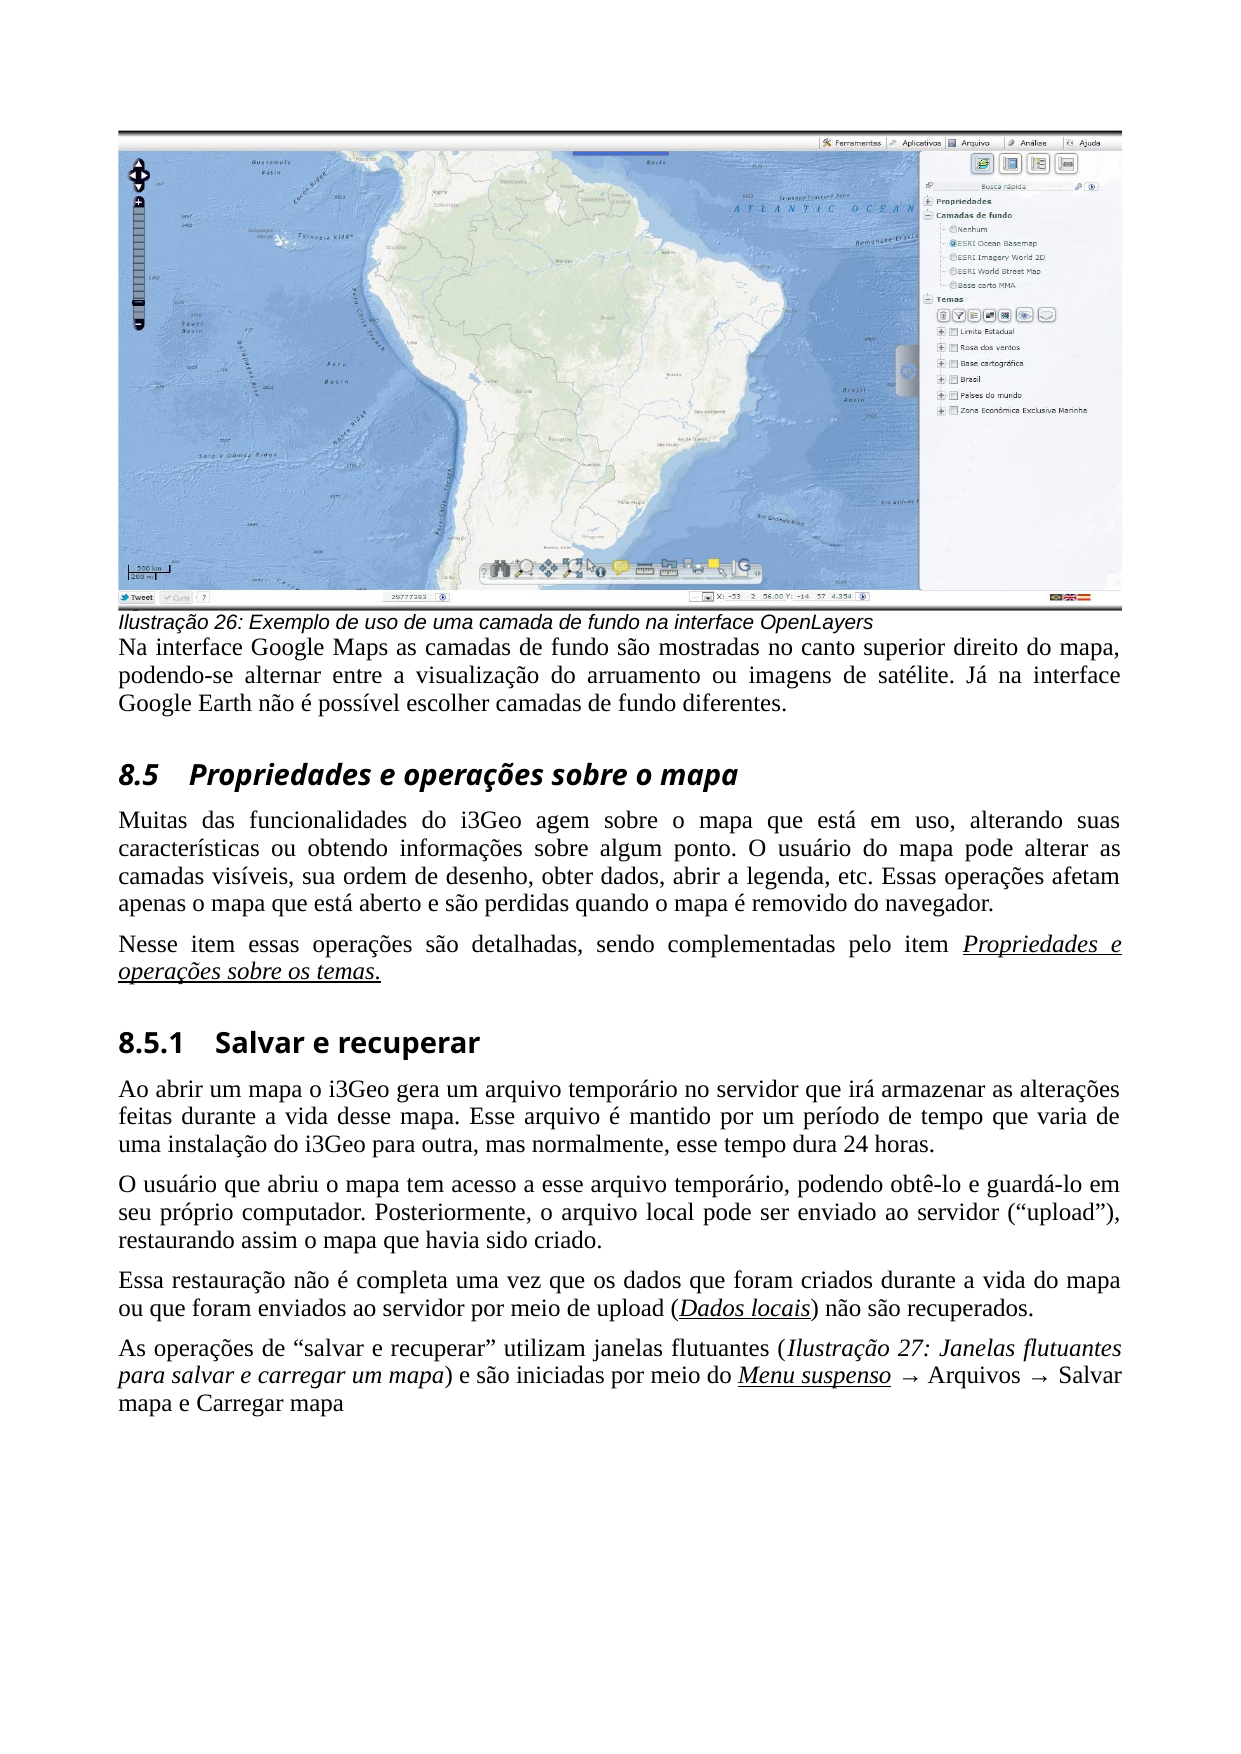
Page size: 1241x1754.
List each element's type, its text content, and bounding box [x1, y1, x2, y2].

subtitle Propriedades e operações sobre o mapa [118, 754, 1122, 794]
text Na interface Google Maps as camadas de fundo são mostradas no canto superior direito do mapa, podendo-se alternar entre a visualização do arruamento ou imagens de satélite. Já na interface Google Earth não é possível escolher camadas de fundo diferentes. [118, 633, 1122, 717]
subtitle Salvar e recuperar [118, 1023, 1122, 1062]
text [118, 118, 1122, 130]
text O usuário que abriu o mapa tem acesso a esse arquivo temporário, podendo obtê-lo e guardá-lo em seu próprio computador. Posteriormente, o arquivo local pode ser enviado ao servidor (“upload”), restaurando assim o mapa que havia sido criado. [118, 1170, 1122, 1253]
text Ilustração 26: Exemplo de uso de uma camada de fundo na interface OpenLayers [118, 611, 1122, 633]
text Muitas das funcionalidades do i3Geo agem sobre o mapa que está em uso, alterando suas características ou obtendo informações sobre algum ponto. O usuário do mapa pode alterar as camadas visíveis, sua ordem de desenho, obter dados, abrir a legenda, etc. Essas operações afetam apenas o mapa que está aberto e são perdidas quando o mapa é removido do navegador. [118, 806, 1122, 917]
text Nesse item essas operações são detalhadas, sendo complementadas pelo item Propriedades e operações sobre os temas. [118, 930, 1122, 985]
text Essa restauração não é completa uma vez que os dados que foram criados durante a vida do mapa ou que foram enviados ao servidor por meio de upload (Dados locais) não são recuperados. [118, 1266, 1122, 1321]
text Ao abrir um mapa o i3Geo gera um arquivo temporário no servidor que irá armazenar as alterações feitas durante a vida desse mapa. Esse arquivo é mantido por um período de tempo que varia de uma instalação do i3Geo para outra, mas normalmente, esse tempo dura 24 horas. [118, 1075, 1122, 1158]
picture [118, 130, 1123, 611]
text As operações de “salvar e recuperar” utilizam janelas flutuantes (Ilustração 27: Janelas flutuantes para salvar e carregar um mapa) e são iniciadas por meio do Menu suspenso → Arquivos → Salvar mapa e Carregar mapa [118, 1334, 1122, 1417]
